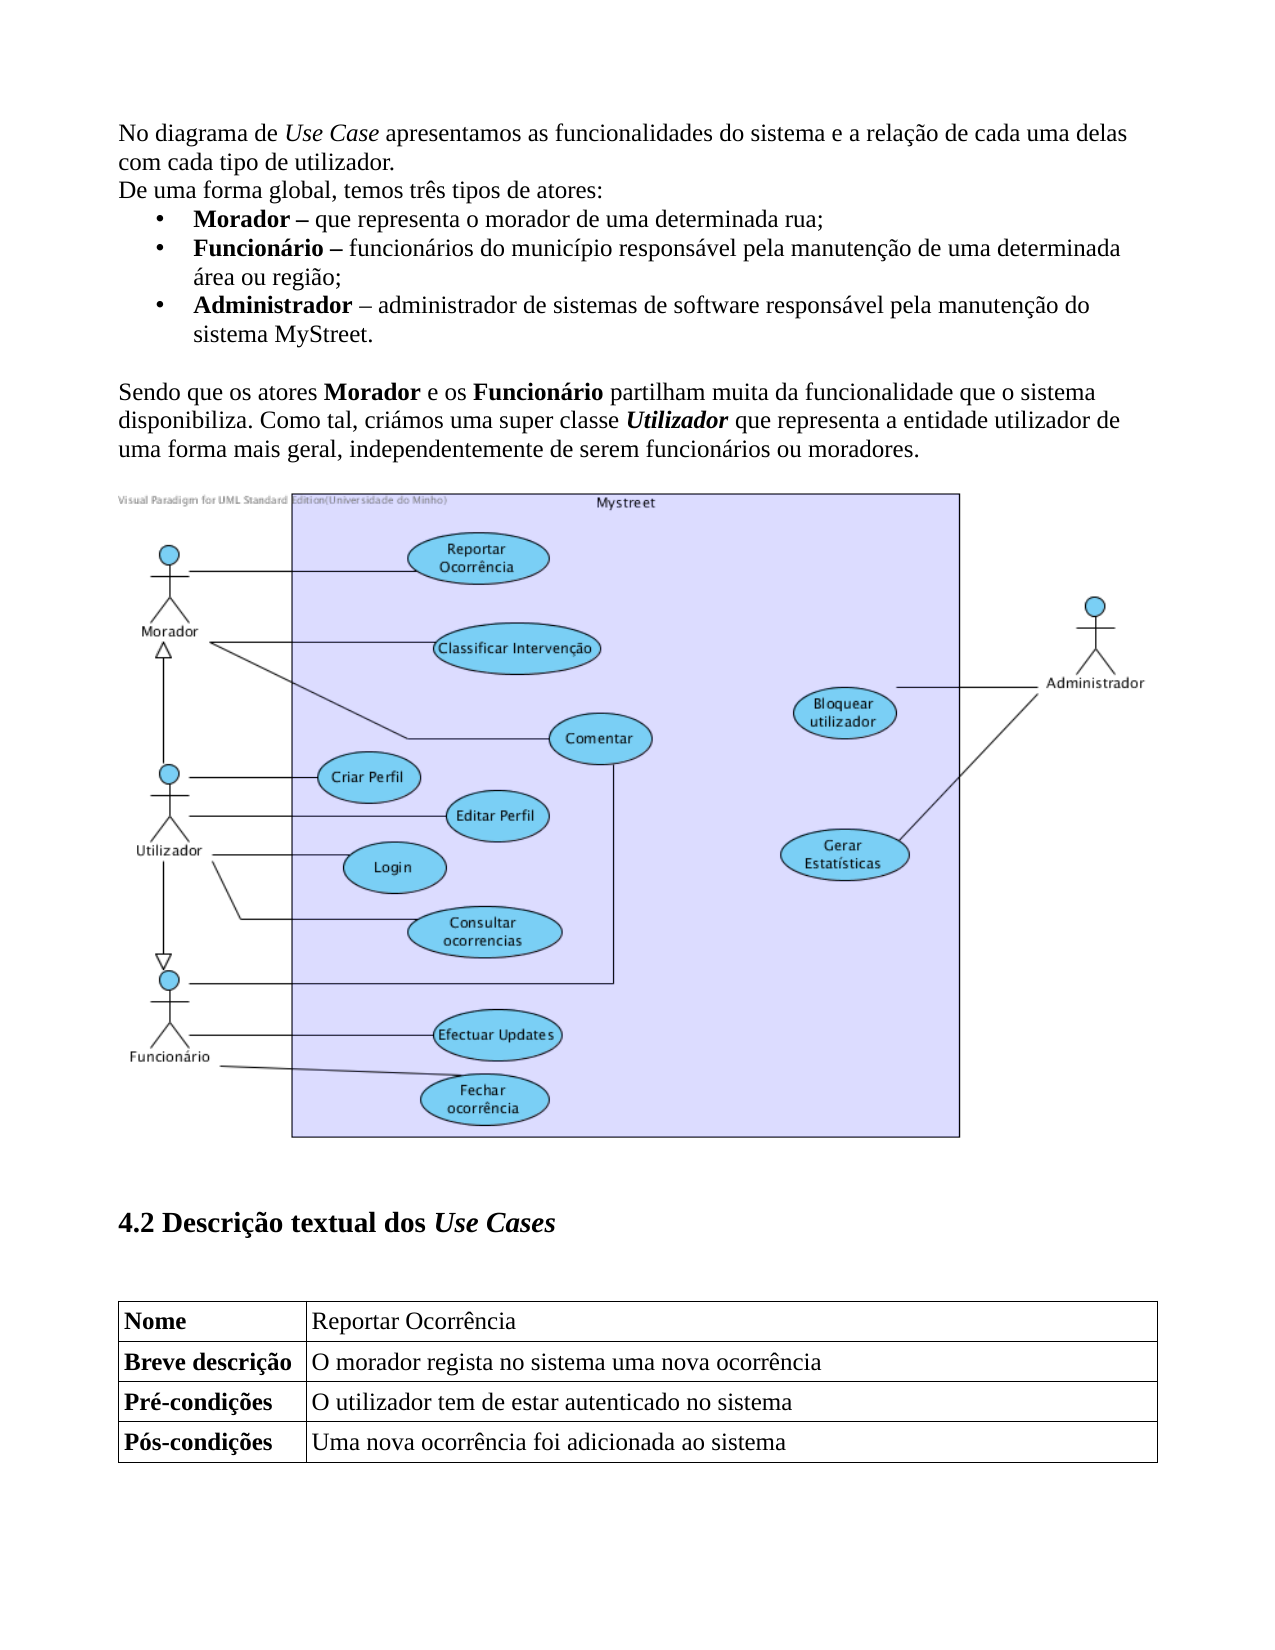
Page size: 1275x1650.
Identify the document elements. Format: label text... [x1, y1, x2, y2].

table_cell Pré-condições [119, 1382, 306, 1421]
list Morador – que representa o morador de uma determinada rua; [156, 204, 1157, 233]
table_header Nome [119, 1302, 306, 1341]
table_cell Pós-condições [119, 1422, 306, 1462]
text 4.2 Descrição textual dos Use Cases [118, 1205, 1157, 1238]
table_header Reportar Ocorrência [307, 1302, 1157, 1341]
text Sendo que os atores Morador e os Funcionário partilham muita da funcionalidade que o sistema disponibiliza. Como tal, criámos uma super classe Utilizador que representa a entidade utilizador de uma forma mais geral, independentemente de serem funcionários ou moradores. [118, 377, 1157, 463]
text De uma forma global, temos três tipos de atores: [118, 176, 1157, 204]
text No diagrama de Use Case apresentamos as funcionalidades do sistema e a relação de cada uma delas com cada tipo de utilizador. [118, 118, 1157, 176]
list Administrador – administrador de sistemas de software responsável pela manutenção do sistema MyStreet. [156, 291, 1157, 348]
table_cell Uma nova ocorrência foi adicionada ao sistema [307, 1422, 1157, 1462]
table_cell O morador regista no sistema uma nova ocorrência [307, 1342, 1157, 1381]
list Funcionário – funcionários do município responsável pela manutenção de uma determinada área ou região; [156, 233, 1157, 291]
table_cell Breve descrição [119, 1342, 306, 1381]
table_cell O utilizador tem de estar autenticado no sistema [307, 1382, 1157, 1421]
picture [118, 491, 1157, 1143]
